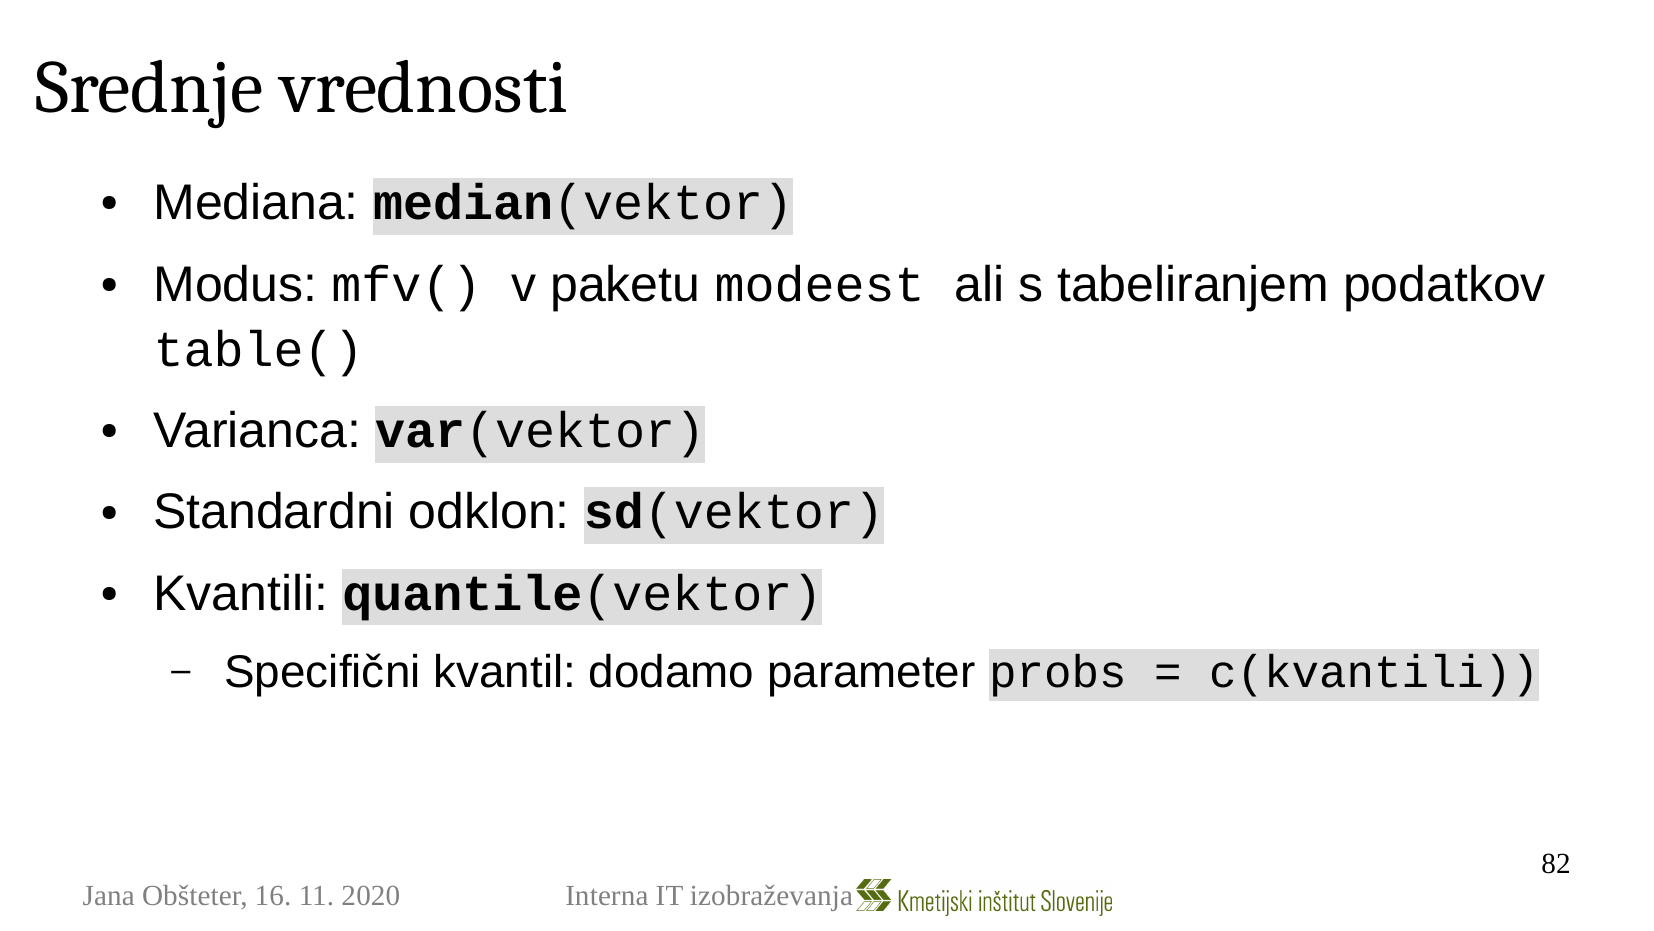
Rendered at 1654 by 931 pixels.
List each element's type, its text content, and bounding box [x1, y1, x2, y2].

title Srednje vrednosti [35, 21, 1524, 154]
list Mediana: median(vektor) Modus: mfv() v paketu modeest ali s tabeliranjem podatkov table() Varianca: var(vektor) Standardni odklon: sd(vektor) Kvantili: quantile(vektor) Specifični kvantil: dodamo parameter probs = c(kvantili)) [82, 165, 1642, 827]
picture [856, 879, 1112, 916]
